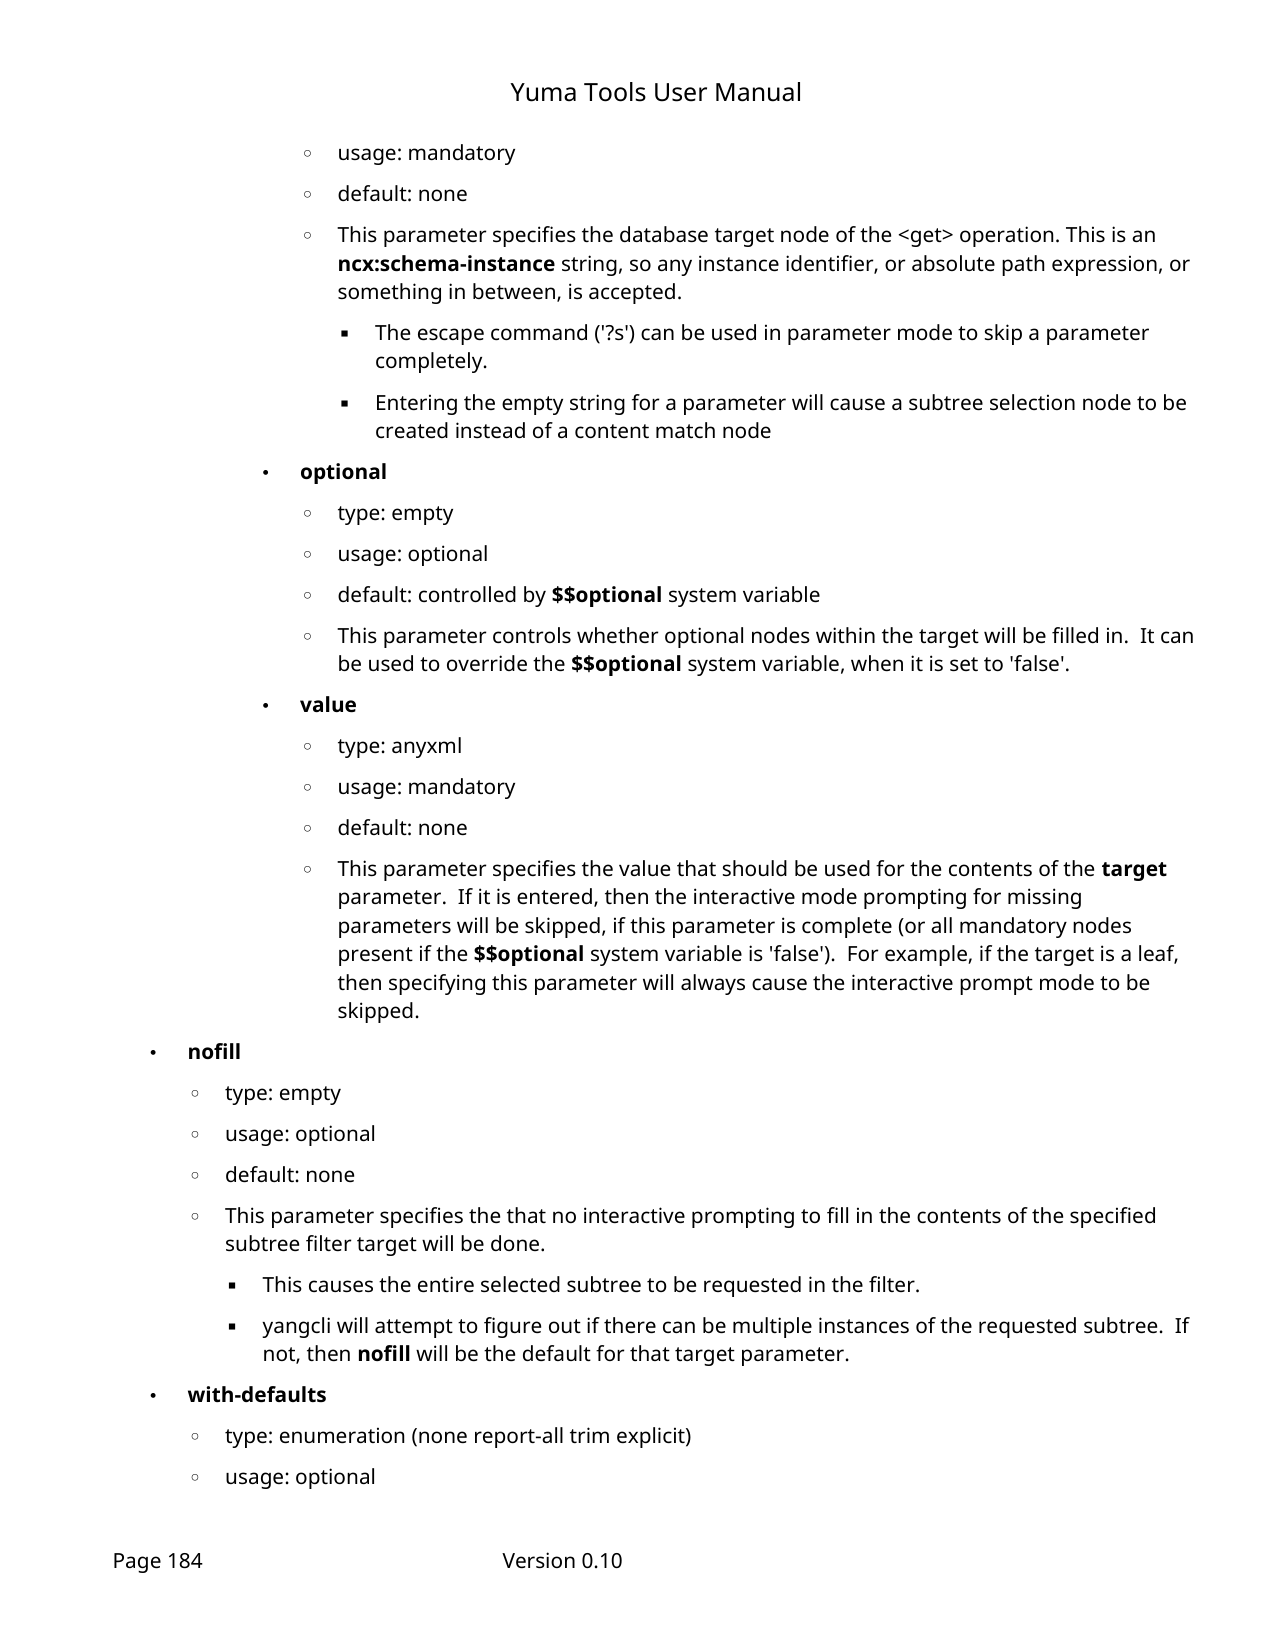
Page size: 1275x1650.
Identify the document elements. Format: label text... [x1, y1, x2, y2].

list default: none [300, 813, 1200, 841]
list The escape command ('?s') can be used in parameter mode to skip a parameter completely. [337, 318, 1200, 375]
list This causes the entire selected subtree to be requested in the filter. [225, 1270, 1200, 1298]
list This parameter specifies the database target node of the <get> operation. This is an ncx:schema-instance string, so any instance identifier, or absolute path expression, or something in between, is accepted. [300, 220, 1200, 306]
list usage: optional [187, 1462, 1200, 1491]
list usage: mandatory [300, 138, 1200, 167]
list This parameter controls whether optional nodes within the target will be filled in. It can be used to override the $$optional system variable, when it is set to 'false'. [300, 621, 1200, 678]
list usage: mandatory [300, 772, 1200, 800]
list usage: optional [300, 539, 1200, 567]
list with-defaults [150, 1380, 1200, 1409]
list default: none [300, 179, 1200, 208]
list default: controlled by $$optional system variable [300, 580, 1200, 608]
list usage: optional [187, 1119, 1200, 1147]
list yangcli will attempt to figure out if there can be multiple instances of the requested subtree. If not, then nofill will be the default for that target parameter. [225, 1311, 1200, 1368]
list default: none [187, 1160, 1200, 1188]
list type: empty [187, 1078, 1200, 1106]
list value [262, 690, 1200, 718]
list type: empty [300, 498, 1200, 526]
list Entering the empty string for a parameter will cause a subtree selection node to be created instead of a content match node [337, 388, 1200, 444]
list type: enumeration (none report-all trim explicit) [187, 1421, 1200, 1450]
list This parameter specifies the value that should be used for the contents of the target parameter. If it is entered, then the interactive mode prompting for missing parameters will be skipped, if this parameter is complete (or all mandatory nodes present if the $$optional system variable is 'false'). For example, if the target is a leaf, then specifying this parameter will always cause the interactive prompt mode to be skipped. [300, 854, 1200, 1024]
list optional [262, 457, 1200, 485]
list nofill [150, 1037, 1200, 1065]
list type: anyxml [300, 731, 1200, 759]
list This parameter specifies the that no interactive prompting to fill in the contents of the specified subtree filter target will be done. [187, 1201, 1200, 1258]
